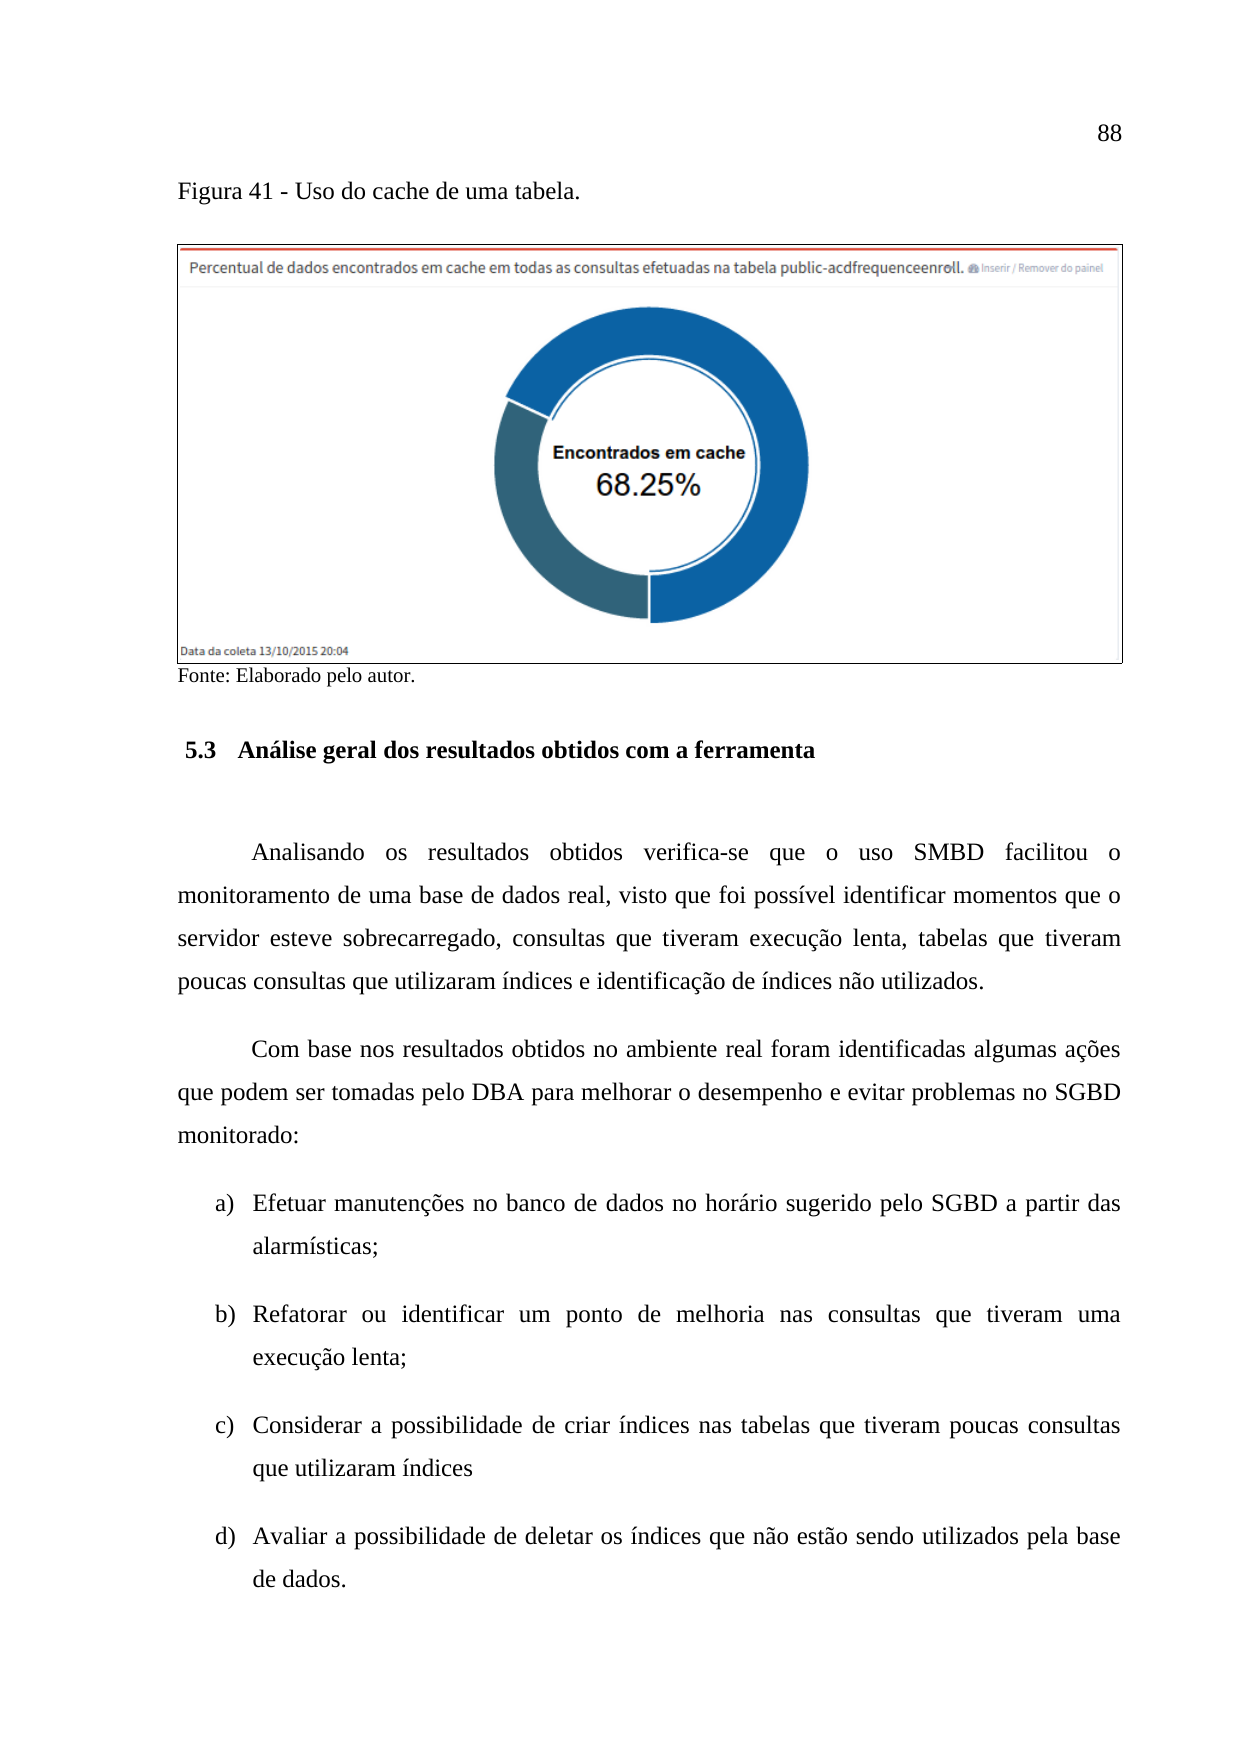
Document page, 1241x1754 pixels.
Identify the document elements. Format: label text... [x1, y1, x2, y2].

list Considerar a possibilidade de criar índices nas tabelas que tiveram poucas consultas que utilizaram índices [215, 1410, 1122, 1482]
list Fonte: Elaborado pelo autor. [177, 664, 1122, 687]
picture [180, 247, 1119, 660]
list Avaliar a possibilidade de deletar os índices que não estão sendo utilizados pela base de dados. [215, 1521, 1122, 1593]
list Efetuar manutenções no banco de dados no horário sugerido pelo SGBD a partir das alarmísticas; [215, 1188, 1122, 1260]
text Figura 41 - Uso do cache de uma tabela. [177, 176, 1122, 205]
text Analisando os resultados obtidos verifica-se que o uso SMBD facilitou o monitoramento de uma base de dados real, visto que foi possível identificar momentos que o servidor esteve sobrecarregado, consultas que tiveram execução lenta, tabelas que tiveram poucas consultas que utilizaram índices e identificação de índices não utilizados. [177, 837, 1122, 995]
list Refatorar ou identificar um ponto de melhoria nas consultas que tiveram uma execução lenta; [215, 1299, 1122, 1371]
list Análise geral dos resultados obtidos com a ferramenta [185, 735, 1122, 764]
text Com base nos resultados obtidos no ambiente real foram identificadas algumas ações que podem ser tomadas pelo DBA para melhorar o desempenho e evitar problemas no SGBD monitorado: [177, 1034, 1122, 1149]
list [178, 245, 1122, 663]
